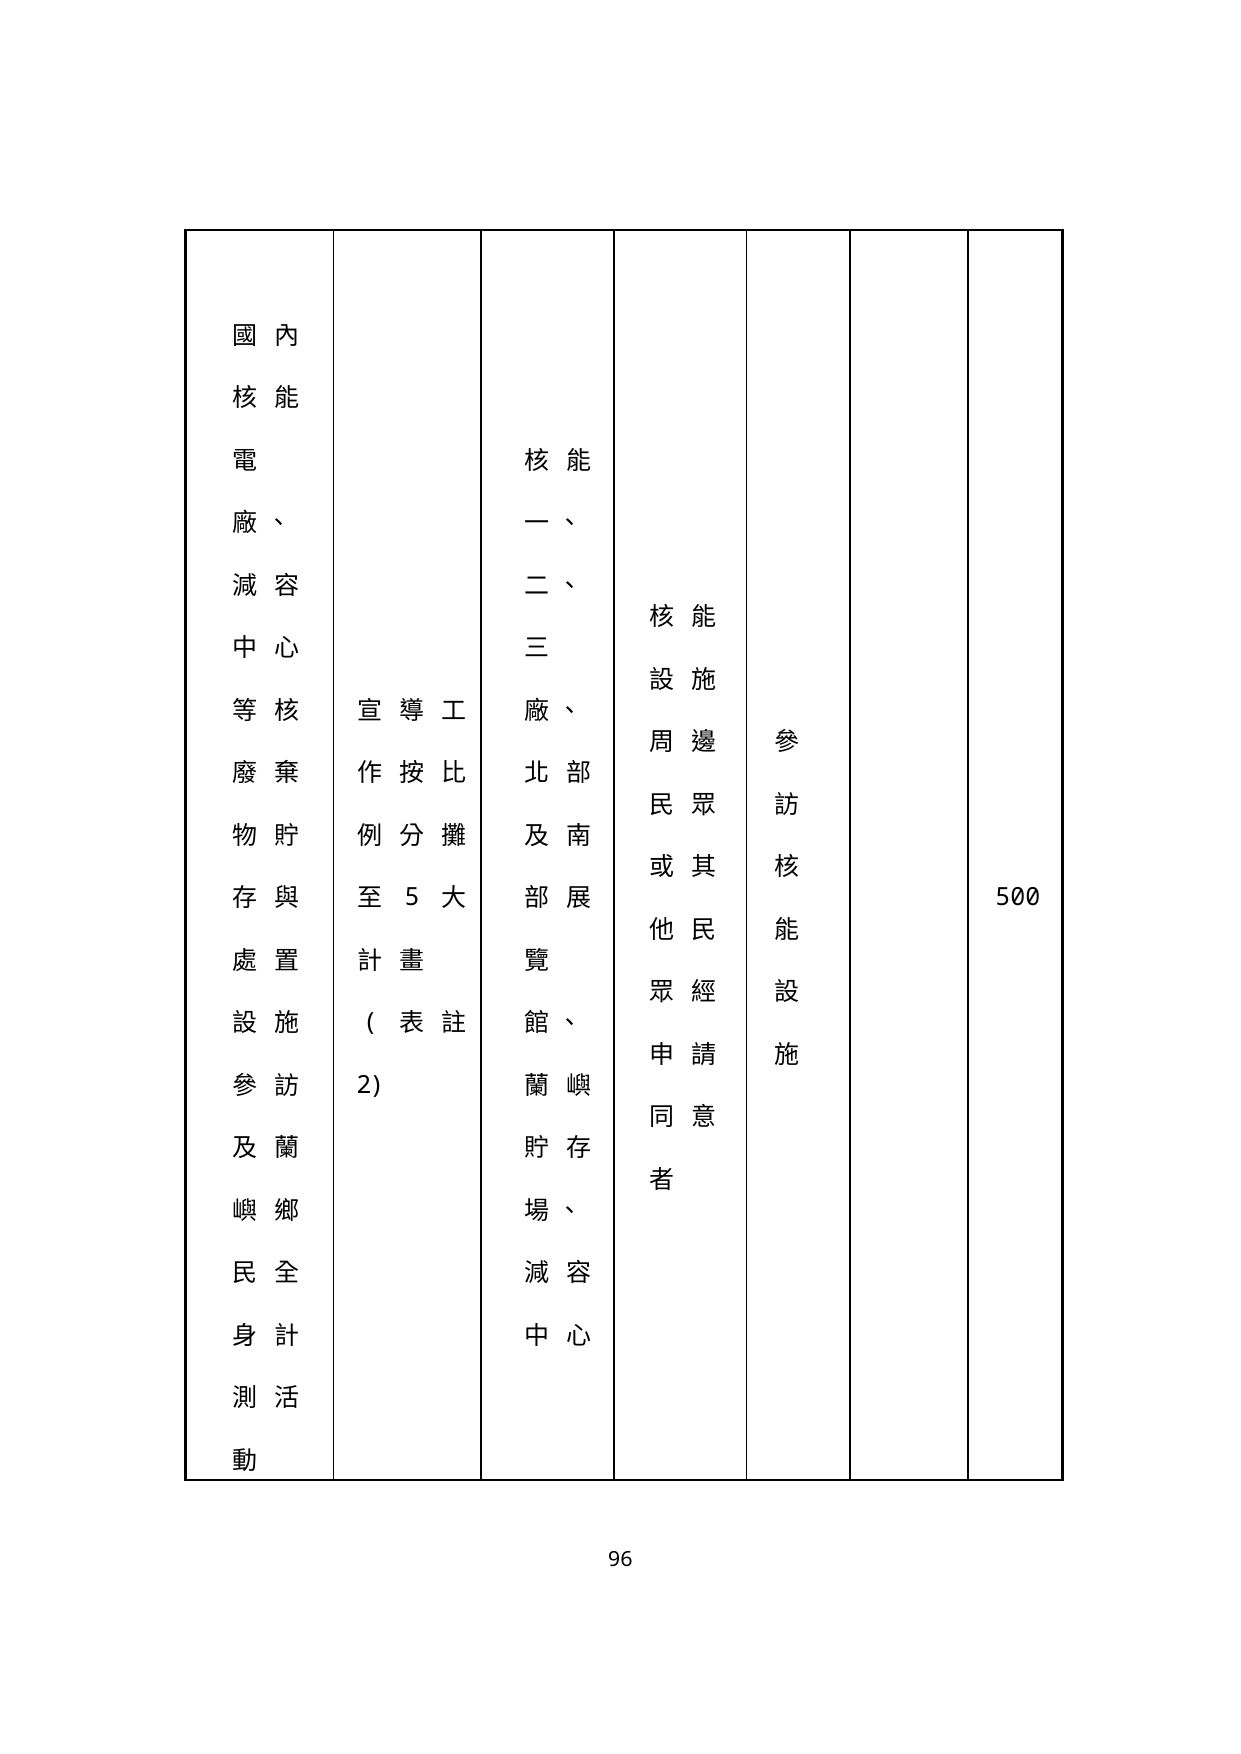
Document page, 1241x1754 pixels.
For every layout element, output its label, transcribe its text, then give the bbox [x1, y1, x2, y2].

table_cell 國內核能電廠、減容中心等核廢棄物貯存與處置設施參訪及蘭嶼鄉民全身計測活動 [187, 231, 333, 1479]
table_cell 500 [969, 231, 1061, 1479]
table_cell 核能一、二、三廠、北部及南部展覽館、蘭嶼貯存場、減容中心 [482, 231, 613, 1479]
table_cell 宣導工作按比例分攤至5大計畫(表註2) [334, 231, 480, 1479]
table_cell [851, 231, 967, 1479]
table_cell 核能設施周邊民眾或其他民眾經申請同意者 [615, 231, 746, 1479]
table_cell 參訪核能設施 [747, 231, 849, 1479]
